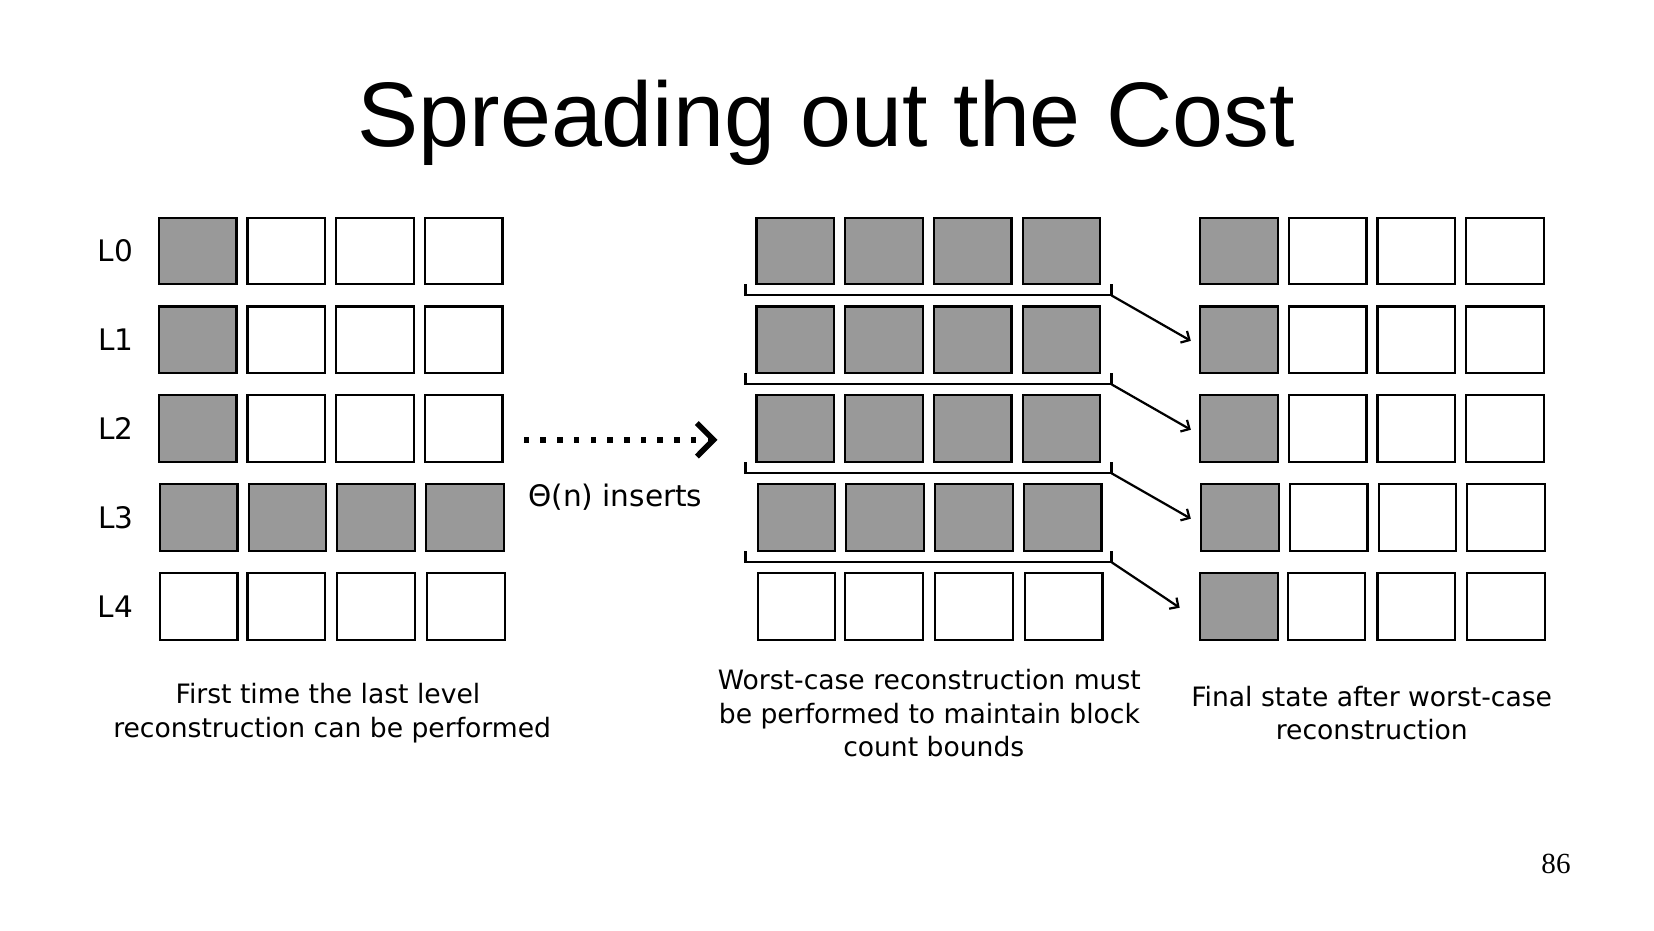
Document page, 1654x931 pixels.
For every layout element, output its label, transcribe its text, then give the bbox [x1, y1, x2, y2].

title Spreading out the Cost [82, 37, 1571, 193]
picture [100, 217, 1553, 758]
